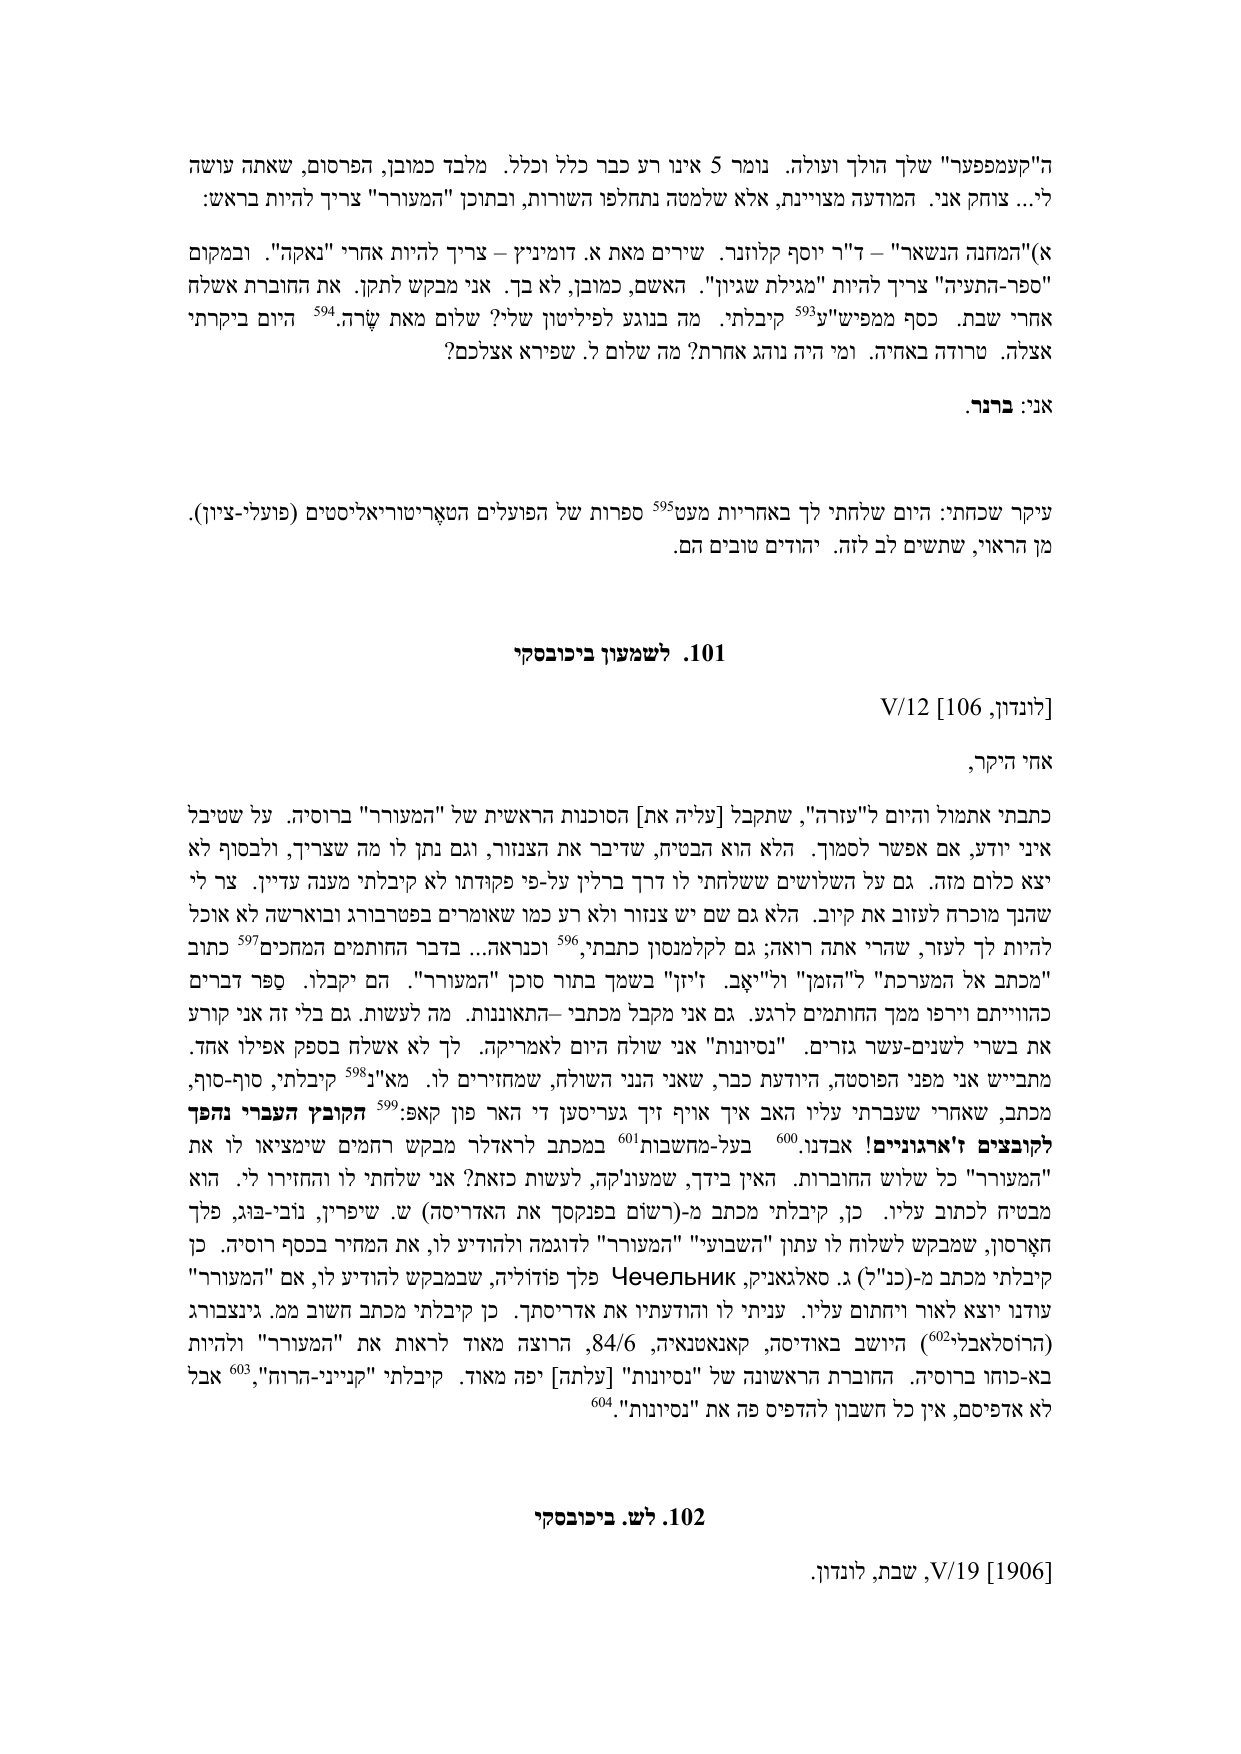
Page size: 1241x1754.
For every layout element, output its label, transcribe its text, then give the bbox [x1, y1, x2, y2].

text עיקר שכחתי: היום שלחתי לך באחריות מעט ספרות של הפועלים הטאֶריטוריאליסטים (פועלי-ציון). מן הראוי, שתשים לב לזה. יהודים טובים הם. [187, 497, 1053, 559]
text אחי היקר, [187, 746, 1053, 775]
text כתבתי אתמול והיום ל"עזרה", שתקבל [עליה את] הסוכנות הראשית של "המעורר" ברוסיה. על שטיבל איני יודע, אם אפשר לסמוך. הלא הוא הבטיח, שדיבר את הצנזור, וגם נתן לו מה שצריך, ולבסוף לא יצא כלום מזה. גם על השלושים ששלחתי לו דרך ברלין על-פי פקוּדתו לא קיבלתי מענה עדיין. צר לי שהנך מוכרח לעזוב את קיוב. הלא גם שם יש צנזור ולא רע כמו שאומרים בפטרבורג ובוארשה לא אוכל להיות לך לעזר, שהרי אתה רואה; גם לקלמנסון כתבתי, וכנראה... בדבר החותמים המחכים כתוב "מכתב אל המערכת" ל"הזמן" ול"יאָב. ז'יזן" בשמך בתור סוכן "המעורר". הם יקבלו. סַפּר דברים כהווייתם וירפו ממך החותמים לרגע. גם אני מקבל מכתבי –התאוננות. מה לעשות. גם בלי זה אני קורע את בשרי לשנים-עשר גזרים. "נסיונות" אני שולח היום לאמריקה. לך לא אשלח בספק אפילו אחד. מתבייש אני מפני הפוסטה, היודעת כבר, שאני הנני השולח, שמחזירים לו. מא"נ קיבלתי, סוף-סוף, מכתב, שאחרי שעברתי עליו האב איך אויף זיך געריסען די האר פון קאפּ: הקובץ העברי נהפך לקובצים ז'ארגוניים! אבדנו. בעל-מחשבות במכתב לראדלר מבקש רחמים שימציאו לו את "המעורר" כל שלוש החוברות. האין בידך, שמעונ'קה, לעשות כזאת? אני שלחתי לו והחזירו לי. הוא מבטיח לכתוב עליו. כן, קיבלתי מכתב מ-(רשוֹם בפנקסך את האדריסה) ש. שיפרין, נוֹבי-בּוּג, פלך חאָרסון, שמבקש לשלוח לו עתון "השבועי" "המעורר" לדוגמה ולהודיע לו, את המחיר בכסף רוסיה. כן קיבלתי מכתב מ-(כנ"ל) ג. סאלגאניק, Чечельник פלך פוֹדוֹליה, שבמבקש להודיע לו, אם "המעורר" עודנו יוצא לאור ויחתום עליו. עניתי לו והודעתיו את אדריסתך. כן קיבלתי מכתב חשוב ממ. גינצבורג (הרוֹסלאבלי) היושב באודיסה, קאנאטנאיה, 84/6, הרוצה מאוד לראות את "המעורר" ולהיות בא-כוחו ברוסיה. החוברת הראשונה של "נסיונות" [עלתה] יפה מאוד. קיבלתי "קנייני-הרוח", אבל לא אדפיסם, אין כל חשבון להדפיס פה את "נסיונות". [187, 800, 1053, 1423]
text [1906] V/19, שבת, לונדון. [187, 1556, 1053, 1584]
text [לונדון, 106] V/12 [187, 692, 1053, 721]
text 102. לש. ביכובסקי [187, 1502, 1053, 1531]
text ה"קעמפפער" שלך הולך ועולה. נומר 5 אינו רע כבר כלל וכלל. מלבד כמובן, הפרסום, שאתה עושה לי... צוחק אני. המודעה מצויינת, אלא שלמטה נתחלפו השורות, ובתוכן "המעורר" צריך להיות בראש: [187, 150, 1053, 212]
text א)"המחנה הנשאר" – ד"ר יוסף קלוזנר. שירים מאת א. דומיניץ – צריך להיות אחרי "נאקה". ובמקום "ספר-התעיה" צריך להיות "מגילת שגיון". האשם, כמובן, לא בך. אני מבקש לתקן. את החוברת אשלח אחרי שבת. כסף ממפיש"ע קיבלתי. מה בנוגע לפיליטון שלי? שלום מאת שֶׂרה. היום ביקרתי אצלה. טרודה באחיה. ומי היה נוהג אחרת? מה שלום ל. שפירא אצלכם? [187, 237, 1053, 365]
text 101. לשמעון ביכובסקי [187, 638, 1053, 667]
text אני: ברנר. [187, 390, 1053, 418]
